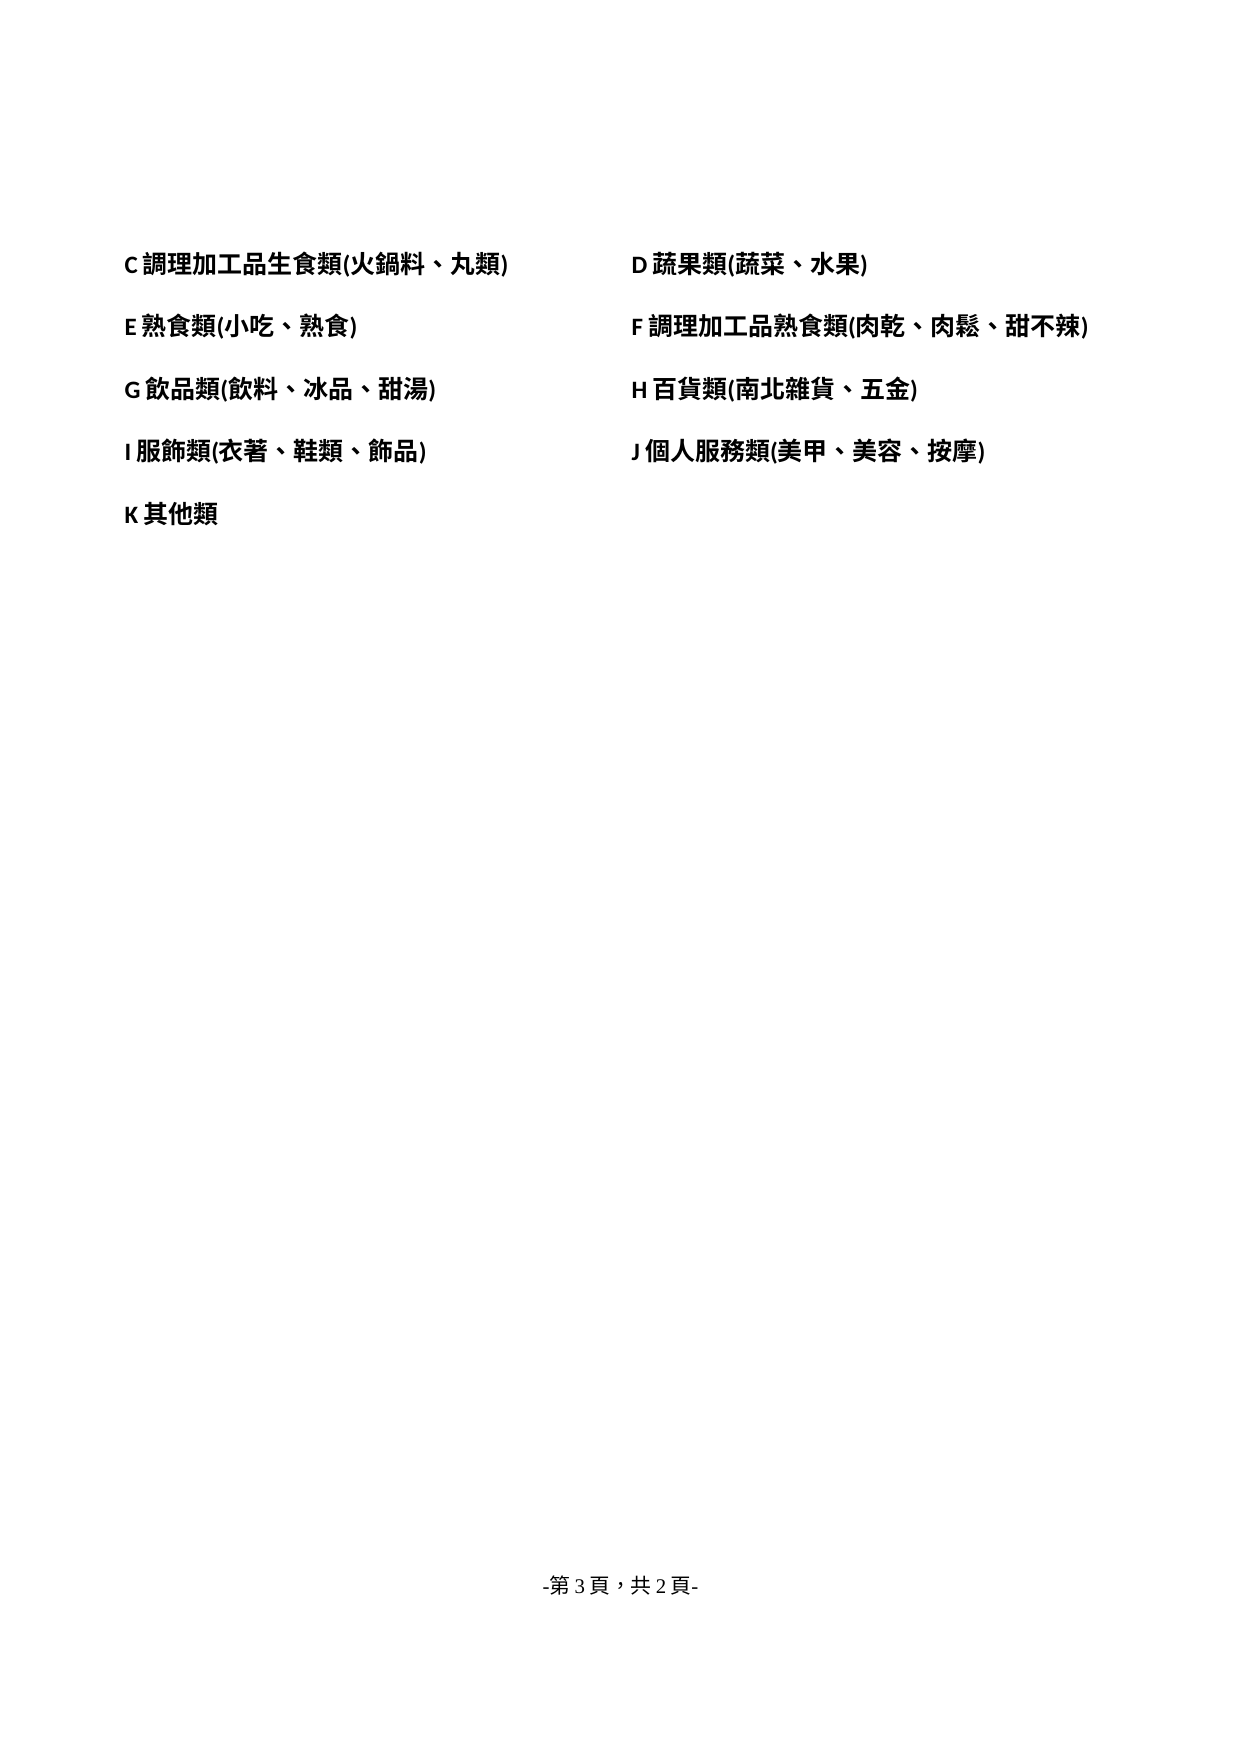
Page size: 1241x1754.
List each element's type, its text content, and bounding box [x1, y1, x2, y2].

table_cell I服飾類(衣著、鞋類、飾品) [113, 408, 620, 471]
table_cell E熟食類(小吃、熟食) [113, 283, 620, 346]
table_cell F調理加工品熟食類(肉乾、肉鬆、甜不辣) [620, 283, 1127, 346]
table_cell D蔬果類(蔬菜、水果) [620, 221, 1127, 283]
table_cell H百貨類(南北雜貨、五金) [620, 346, 1127, 408]
table_cell C調理加工品生食類(火鍋料、丸類) [113, 221, 620, 283]
table_cell [620, 471, 1127, 533]
table_cell G飲品類(飲料、冰品、甜湯) [113, 346, 620, 408]
table_cell K其他類 [113, 471, 620, 533]
table_cell J個人服務類(美甲、美容、按摩) [620, 408, 1127, 471]
